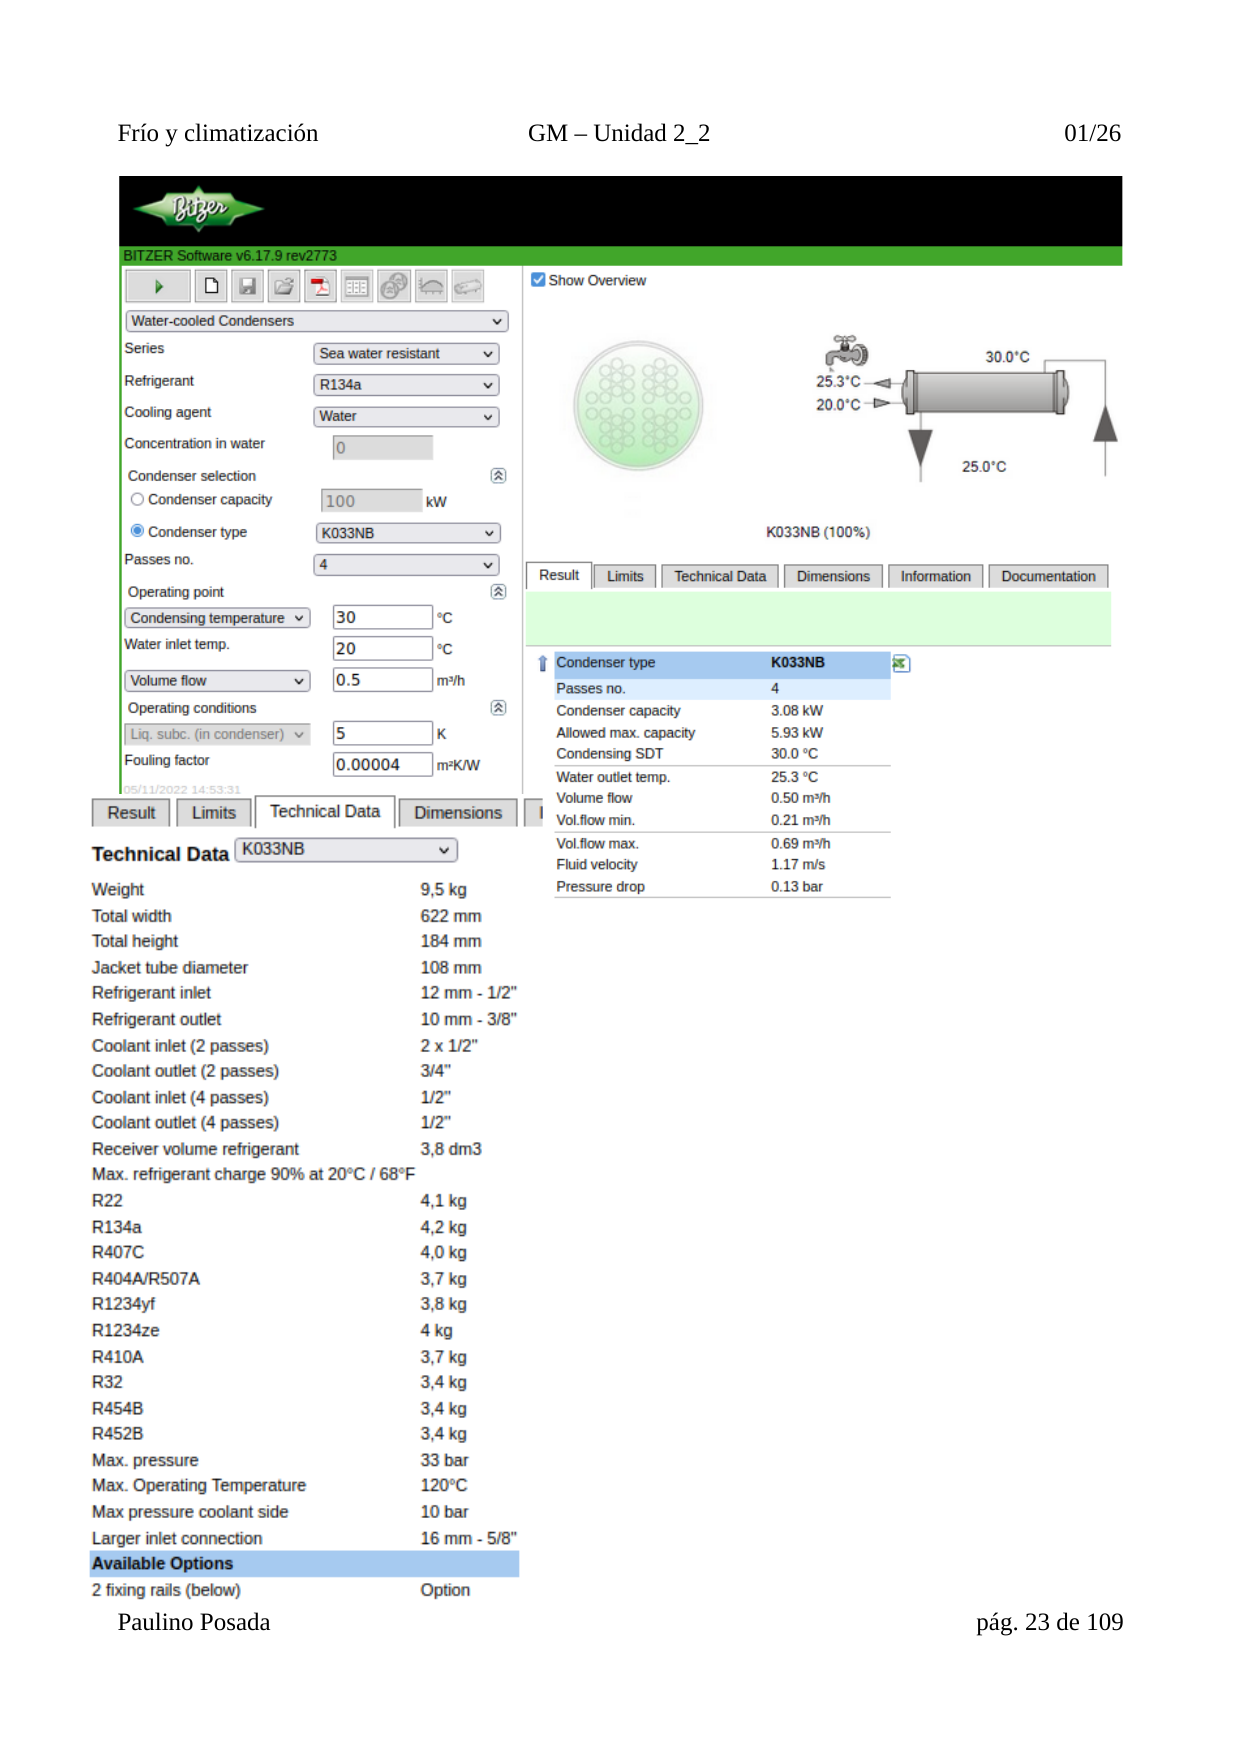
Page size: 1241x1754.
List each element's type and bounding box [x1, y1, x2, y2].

picture [89, 176, 1123, 1604]
